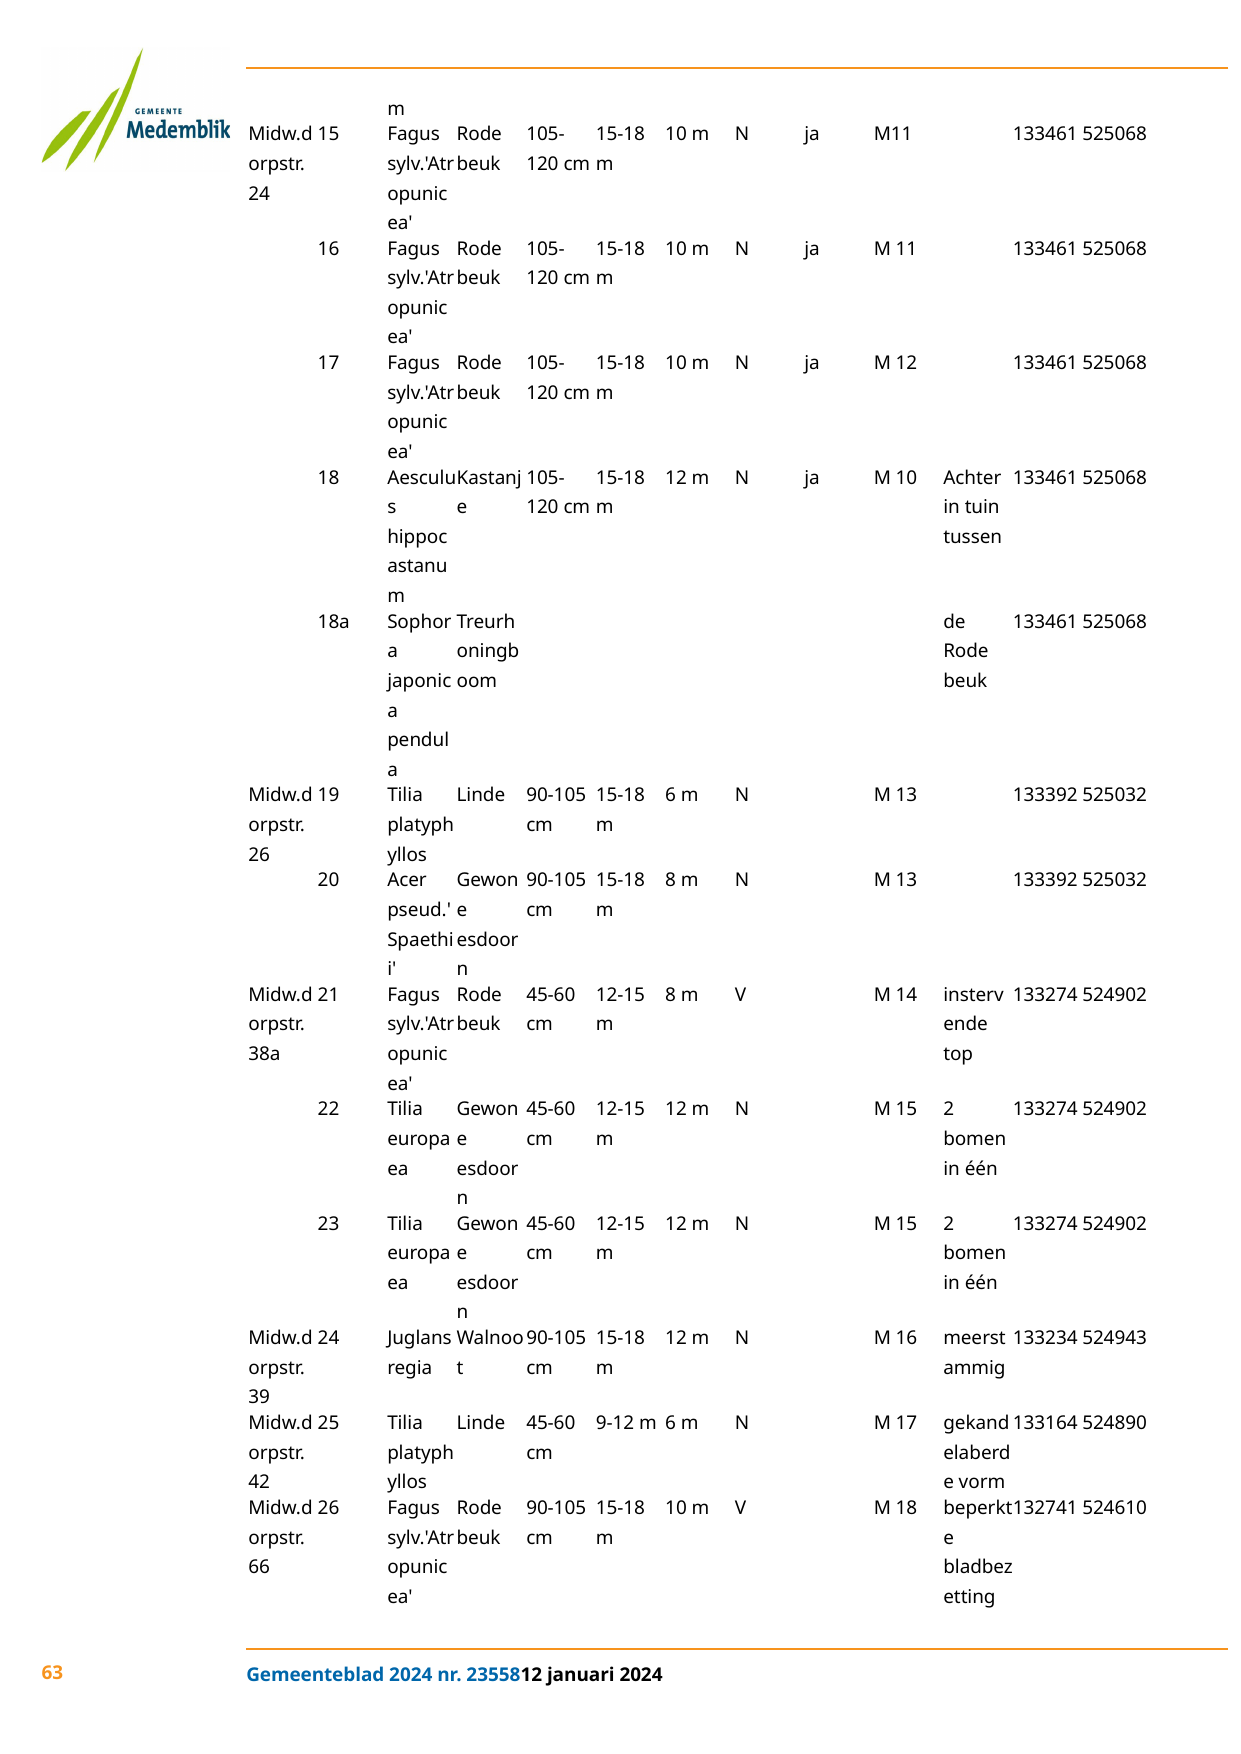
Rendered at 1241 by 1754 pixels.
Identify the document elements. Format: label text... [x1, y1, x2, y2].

table_cell Fagus sylv.'Atropunicea' [387, 121, 456, 235]
table_cell Tilia platyphyllos [387, 1409, 456, 1494]
table_cell 133234 [1013, 1325, 1082, 1409]
table_cell M 13 [874, 867, 943, 981]
table_cell M 13 [874, 782, 943, 867]
table_cell N [735, 121, 804, 235]
table_cell meerstammig [943, 1325, 1013, 1409]
table_cell 90-105 cm [526, 1494, 596, 1609]
table_cell 25 [318, 1409, 387, 1494]
table_cell [804, 1096, 873, 1210]
table_cell 15-18 m [596, 782, 665, 867]
table_cell [943, 867, 1013, 981]
table_cell V [735, 981, 804, 1096]
table_cell N [735, 235, 804, 349]
table_cell 524610 [1082, 1494, 1152, 1609]
table_cell 15 [318, 121, 387, 235]
table_cell Rode beuk [456, 350, 526, 464]
table_cell Fagus sylv.'Atropunicea' [387, 350, 456, 464]
table_cell 525032 [1082, 782, 1152, 867]
table_cell 524902 [1082, 1096, 1152, 1210]
table_cell 6 m [665, 782, 734, 867]
table_cell [248, 1210, 317, 1324]
table_cell [804, 95, 873, 121]
table_cell 525068 [1082, 350, 1152, 464]
table_cell 10 m [665, 350, 734, 464]
table_cell [526, 608, 596, 782]
table_cell Midw.dorpstr. 39 [248, 1325, 317, 1409]
table_cell 22 [318, 1096, 387, 1210]
table_cell M 18 [874, 1494, 943, 1609]
table_cell 524902 [1082, 981, 1152, 1096]
table_cell 24 [318, 1325, 387, 1409]
table_cell [804, 608, 873, 782]
table_cell [735, 95, 804, 121]
table_cell 45-60 cm [526, 1409, 596, 1494]
table_cell Rode beuk [456, 1494, 526, 1609]
table_cell 10 m [665, 235, 734, 349]
table_cell 12 m [665, 1096, 734, 1210]
table_cell Gewone esdoorn [456, 867, 526, 981]
table_cell 8 m [665, 981, 734, 1096]
table_cell 90-105 cm [526, 782, 596, 867]
table_cell M 12 [874, 350, 943, 464]
table_cell N [735, 782, 804, 867]
table_cell Acer pseud.'Spaethii' [387, 867, 456, 981]
table_cell 26 [318, 1494, 387, 1609]
table_cell N [735, 1210, 804, 1324]
table_cell ja [804, 350, 873, 464]
table_cell 133392 [1013, 867, 1082, 981]
table_cell [943, 782, 1013, 867]
table_cell M11 [874, 121, 943, 235]
table_cell [735, 608, 804, 782]
table_cell [596, 608, 665, 782]
table_cell [943, 235, 1013, 349]
table_cell 133461 [1013, 121, 1082, 235]
table_cell Tilia europaea [387, 1096, 456, 1210]
table_cell 2 bomen in één [943, 1210, 1013, 1324]
table_cell M 17 [874, 1409, 943, 1494]
table_cell de Rode beuk [943, 608, 1013, 782]
table_cell 132741 [1013, 1494, 1082, 1609]
table_cell [526, 95, 596, 121]
table_cell 20 [318, 867, 387, 981]
table_cell [248, 1096, 317, 1210]
table_cell N [735, 464, 804, 608]
table_cell V [735, 1494, 804, 1609]
table_cell 12-15 m [596, 1096, 665, 1210]
table_cell M 15 [874, 1096, 943, 1210]
table_cell 10 m [665, 1494, 734, 1609]
table_cell 105-120 cm [526, 350, 596, 464]
table_cell 90-105 cm [526, 1325, 596, 1409]
table_cell Walnoot [456, 1325, 526, 1409]
table_cell Fagus sylv.'Atropunicea' [387, 1494, 456, 1609]
table_cell 16 [318, 235, 387, 349]
table_cell 525068 [1082, 235, 1152, 349]
table_cell Midw.dorpstr. 38a [248, 981, 317, 1096]
table_cell 15-18 m [596, 121, 665, 235]
table_cell [943, 121, 1013, 235]
table_cell N [735, 350, 804, 464]
table_cell 133461 [1013, 235, 1082, 349]
table_cell [874, 95, 943, 121]
table_cell 6 m [665, 1409, 734, 1494]
table_cell 105-120 cm [526, 235, 596, 349]
table_cell Fagus sylv.'Atropunicea' [387, 235, 456, 349]
table_cell [248, 235, 317, 349]
table_cell 105-120 cm [526, 464, 596, 608]
table_cell 133461 [1013, 608, 1082, 782]
table_cell 525068 [1082, 608, 1152, 782]
table_cell m [387, 95, 456, 121]
table_cell [665, 95, 734, 121]
table_cell 2 bomen in één [943, 1096, 1013, 1210]
table_cell 15-18 m [596, 1325, 665, 1409]
table_cell 105-120 cm [526, 121, 596, 235]
table_cell 525032 [1082, 867, 1152, 981]
table_cell M 16 [874, 1325, 943, 1409]
table_cell [804, 1210, 873, 1324]
table_cell Treurhoningboom [456, 608, 526, 782]
table_cell 524902 [1082, 1210, 1152, 1324]
table_cell 133274 [1013, 1210, 1082, 1324]
table_cell Rode beuk [456, 981, 526, 1096]
table_cell [1013, 95, 1082, 121]
table_cell Linde [456, 782, 526, 867]
table_cell [804, 1494, 873, 1609]
table_cell [874, 608, 943, 782]
table_cell [943, 95, 1013, 121]
table_cell gekandelaberde vorm [943, 1409, 1013, 1494]
table_cell [804, 981, 873, 1096]
table_cell M 11 [874, 235, 943, 349]
table_cell Tilia europaea [387, 1210, 456, 1324]
table_cell Gewone esdoorn [456, 1096, 526, 1210]
table_cell [596, 95, 665, 121]
table_cell ja [804, 464, 873, 608]
table_cell 45-60 cm [526, 1210, 596, 1324]
table_cell [804, 1409, 873, 1494]
table_cell Midw.dorpstr. 24 [248, 121, 317, 235]
table_cell 9-12 m [596, 1409, 665, 1494]
table_cell 524943 [1082, 1325, 1152, 1409]
table_cell [248, 867, 317, 981]
table_cell Achter in tuin tussen [943, 464, 1013, 608]
table_cell Midw.dorpstr. 42 [248, 1409, 317, 1494]
table_cell Rode beuk [456, 121, 526, 235]
table_cell 133274 [1013, 981, 1082, 1096]
table_cell Juglans regia [387, 1325, 456, 1409]
table_cell [804, 867, 873, 981]
table_cell [804, 782, 873, 867]
table_cell 133164 [1013, 1409, 1082, 1494]
table_cell 45-60 cm [526, 1096, 596, 1210]
table_cell 133392 [1013, 782, 1082, 867]
table_cell [248, 608, 317, 782]
table_cell Tilia platyphyllos [387, 782, 456, 867]
table_cell Aesculus hippocastanum [387, 464, 456, 608]
table_cell 15-18 m [596, 464, 665, 608]
table_cell M 15 [874, 1210, 943, 1324]
table_cell 133461 [1013, 350, 1082, 464]
table_cell 524890 [1082, 1409, 1152, 1494]
table_cell instervende top [943, 981, 1013, 1096]
table_cell 18a [318, 608, 387, 782]
table_cell 12 m [665, 1325, 734, 1409]
table_cell 525068 [1082, 121, 1152, 235]
table_cell 21 [318, 981, 387, 1096]
table_cell Gewone esdoorn [456, 1210, 526, 1324]
picture [41, 47, 231, 172]
table_cell Fagus sylv.'Atropunicea' [387, 981, 456, 1096]
table_cell 133274 [1013, 1096, 1082, 1210]
table_cell N [735, 867, 804, 981]
table_cell 8 m [665, 867, 734, 981]
table_cell 10 m [665, 121, 734, 235]
table_cell N [735, 1409, 804, 1494]
table_cell Rode beuk [456, 235, 526, 349]
table_cell M 14 [874, 981, 943, 1096]
table_cell 45-60 cm [526, 981, 596, 1096]
table_cell 525068 [1082, 464, 1152, 608]
table_cell [248, 350, 317, 464]
table_cell Linde [456, 1409, 526, 1494]
table_cell [804, 1325, 873, 1409]
table_cell Sophora japonica pendula [387, 608, 456, 782]
table_cell 23 [318, 1210, 387, 1324]
table_cell Midw.dorpstr. 66 [248, 1494, 317, 1609]
table_cell 15-18 m [596, 350, 665, 464]
table_cell 12 m [665, 464, 734, 608]
table_cell 15-18 m [596, 235, 665, 349]
table_cell 18 [318, 464, 387, 608]
table_cell [943, 350, 1013, 464]
table_cell 15-18 m [596, 867, 665, 981]
table_cell [456, 95, 526, 121]
table_cell 19 [318, 782, 387, 867]
table_cell [248, 464, 317, 608]
table_cell N [735, 1325, 804, 1409]
table_cell 90-105 cm [526, 867, 596, 981]
table_cell 12-15 m [596, 981, 665, 1096]
table_cell [318, 95, 387, 121]
table_cell 133461 [1013, 464, 1082, 608]
table_cell 15-18 m [596, 1494, 665, 1609]
table_cell Midw.dorpstr. 26 [248, 782, 317, 867]
table_cell [248, 95, 317, 121]
table_cell 12-15 m [596, 1210, 665, 1324]
table_cell 17 [318, 350, 387, 464]
table_cell [665, 608, 734, 782]
table_cell N [735, 1096, 804, 1210]
table_cell ja [804, 235, 873, 349]
table_cell [1082, 95, 1152, 121]
table_cell M 10 [874, 464, 943, 608]
table_cell Kastanje [456, 464, 526, 608]
table_cell ja [804, 121, 873, 235]
table_cell 12 m [665, 1210, 734, 1324]
table_cell beperkte bladbezetting [943, 1494, 1013, 1609]
